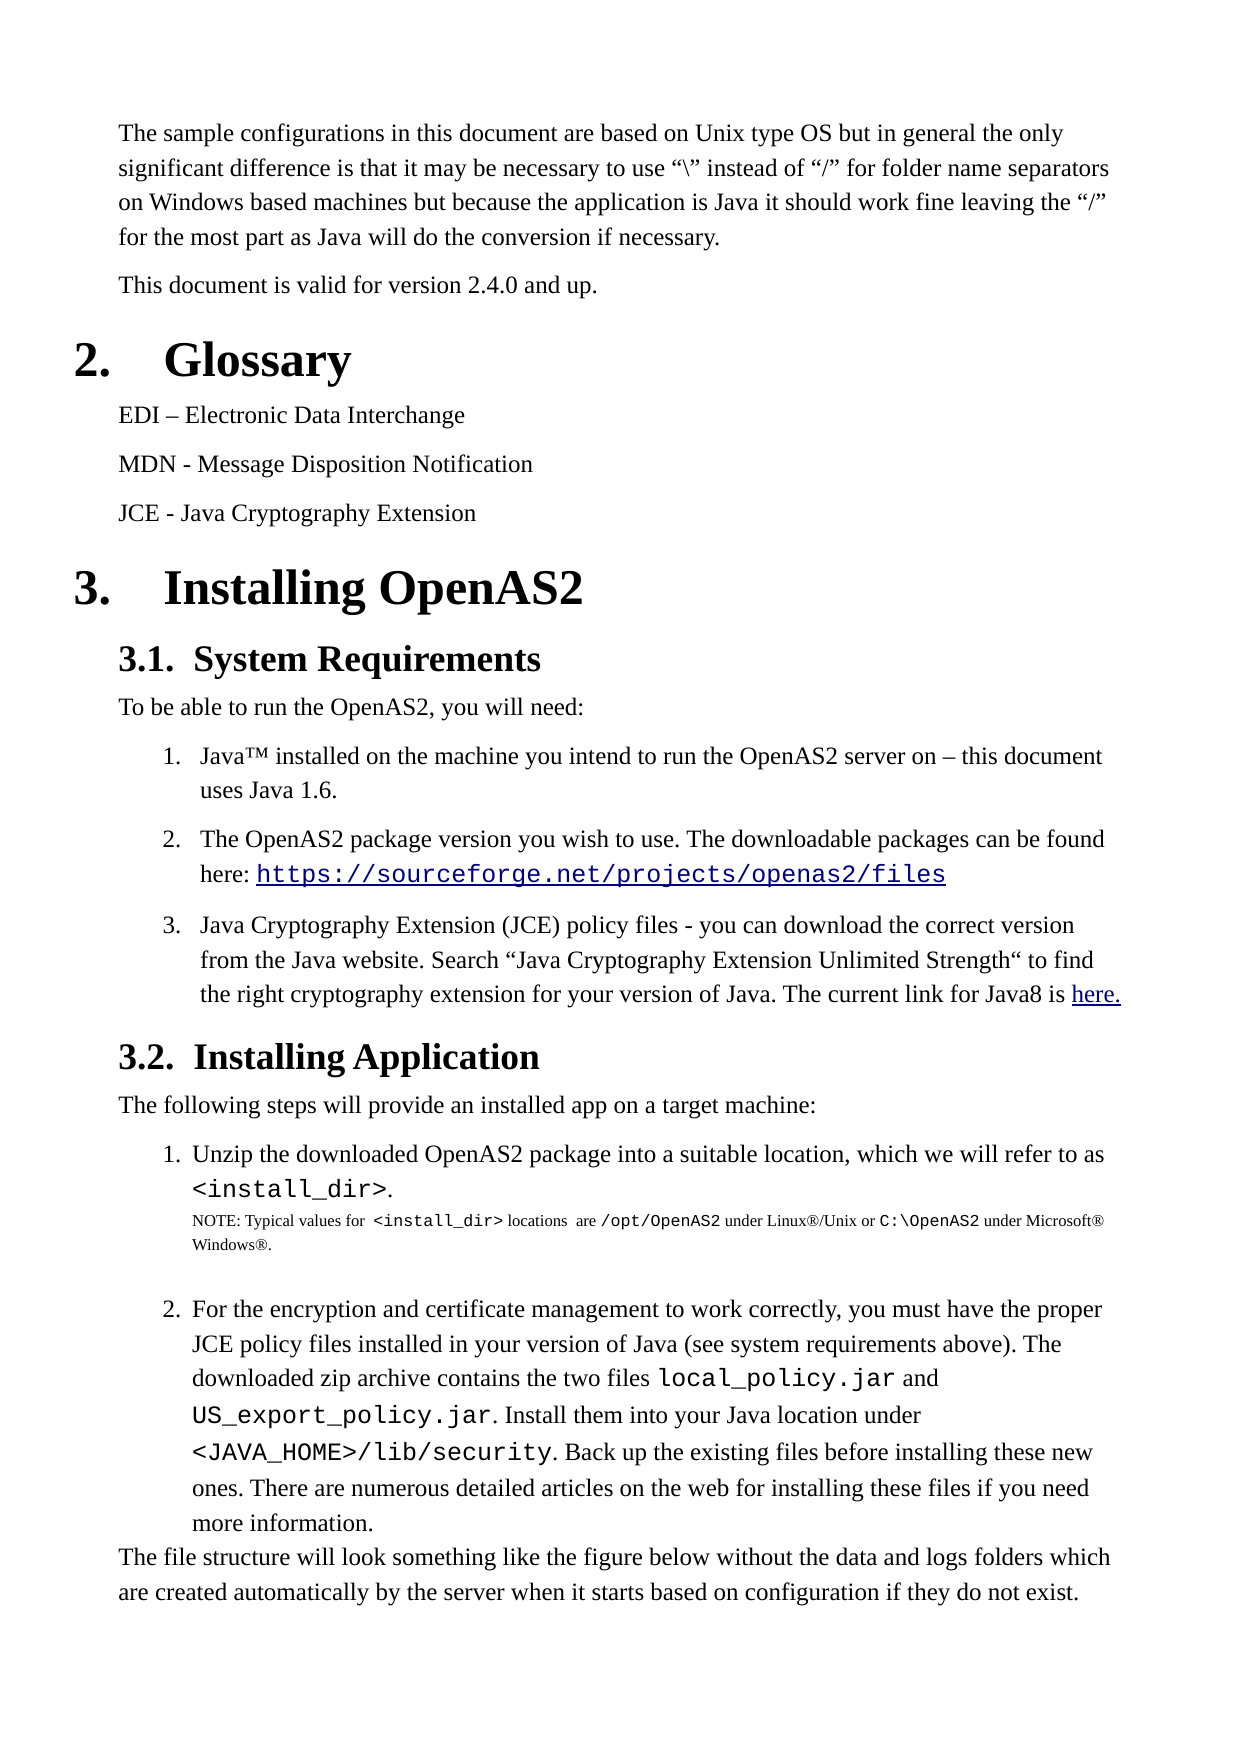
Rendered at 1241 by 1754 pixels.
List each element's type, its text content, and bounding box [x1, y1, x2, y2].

text MDN - Message Disposition Notification [118, 449, 1122, 478]
list NOTE: Typical values for <install_dir> locations are /opt/OpenAS2 under Linux®/Unix or C:\OpenAS2 under Microsoft® Windows®. [162, 1211, 1122, 1289]
text JCE - Java Cryptography Extension [118, 498, 1122, 527]
text The sample configurations in this document are based on Unix type OS but in general the only significant difference is that it may be necessary to use “\” instead of “/” for folder name separators on Windows based machines but because the application is Java it should work fine leaving the “/” for the most part as Java will do the conversion if necessary. [118, 118, 1122, 250]
list Java Cryptography Extension (JCE) policy files - you can download the correct version from the Java website. Search “Java Cryptography Extension Unlimited Strength“ to find the right cryptography extension for your version of Java. The current link for Java8 is here. [162, 910, 1122, 1008]
list Unzip the downloaded OpenAS2 package into a suitable location, which we will refer to as <install_dir>. [162, 1139, 1122, 1204]
text This document is valid for version 2.4.0 and up. [118, 271, 1122, 299]
text The following steps will provide an installed app on a target machine: [118, 1090, 1122, 1119]
subtitle Installing OpenAS2 [73, 558, 1122, 615]
text To be able to run the OpenAS2, you will need: [118, 692, 1122, 720]
list The OpenAS2 package version you wish to use. The downloadable packages can be found here: https://sourceforge.net/projects/openas2/files [162, 824, 1122, 889]
list For the encryption and certificate management to work correctly, you must have the proper JCE policy files installed in your version of Java (see system requirements above). The downloaded zip archive contains the two files local_policy.jar and US_export_policy.jar. Install them into your Java location under <JAVA_HOME>/lib/security. Back up the existing files before installing these new ones. There are numerous detailed articles on the web for installing these files if you need more information. [162, 1294, 1122, 1536]
subtitle Installing Application [118, 1034, 1122, 1078]
list Java™ installed on the machine you intend to run the OpenAS2 server on – this document uses Java 1.6. [162, 741, 1122, 804]
subtitle System Requirements [118, 636, 1122, 679]
text The file structure will look something like the figure below without the data and logs folders which are created automatically by the server when it starts based on configuration if they do not exist. [118, 1542, 1122, 1605]
text EDI – Electronic Data Interchange [118, 400, 1122, 429]
subtitle Glossary [73, 330, 1122, 388]
